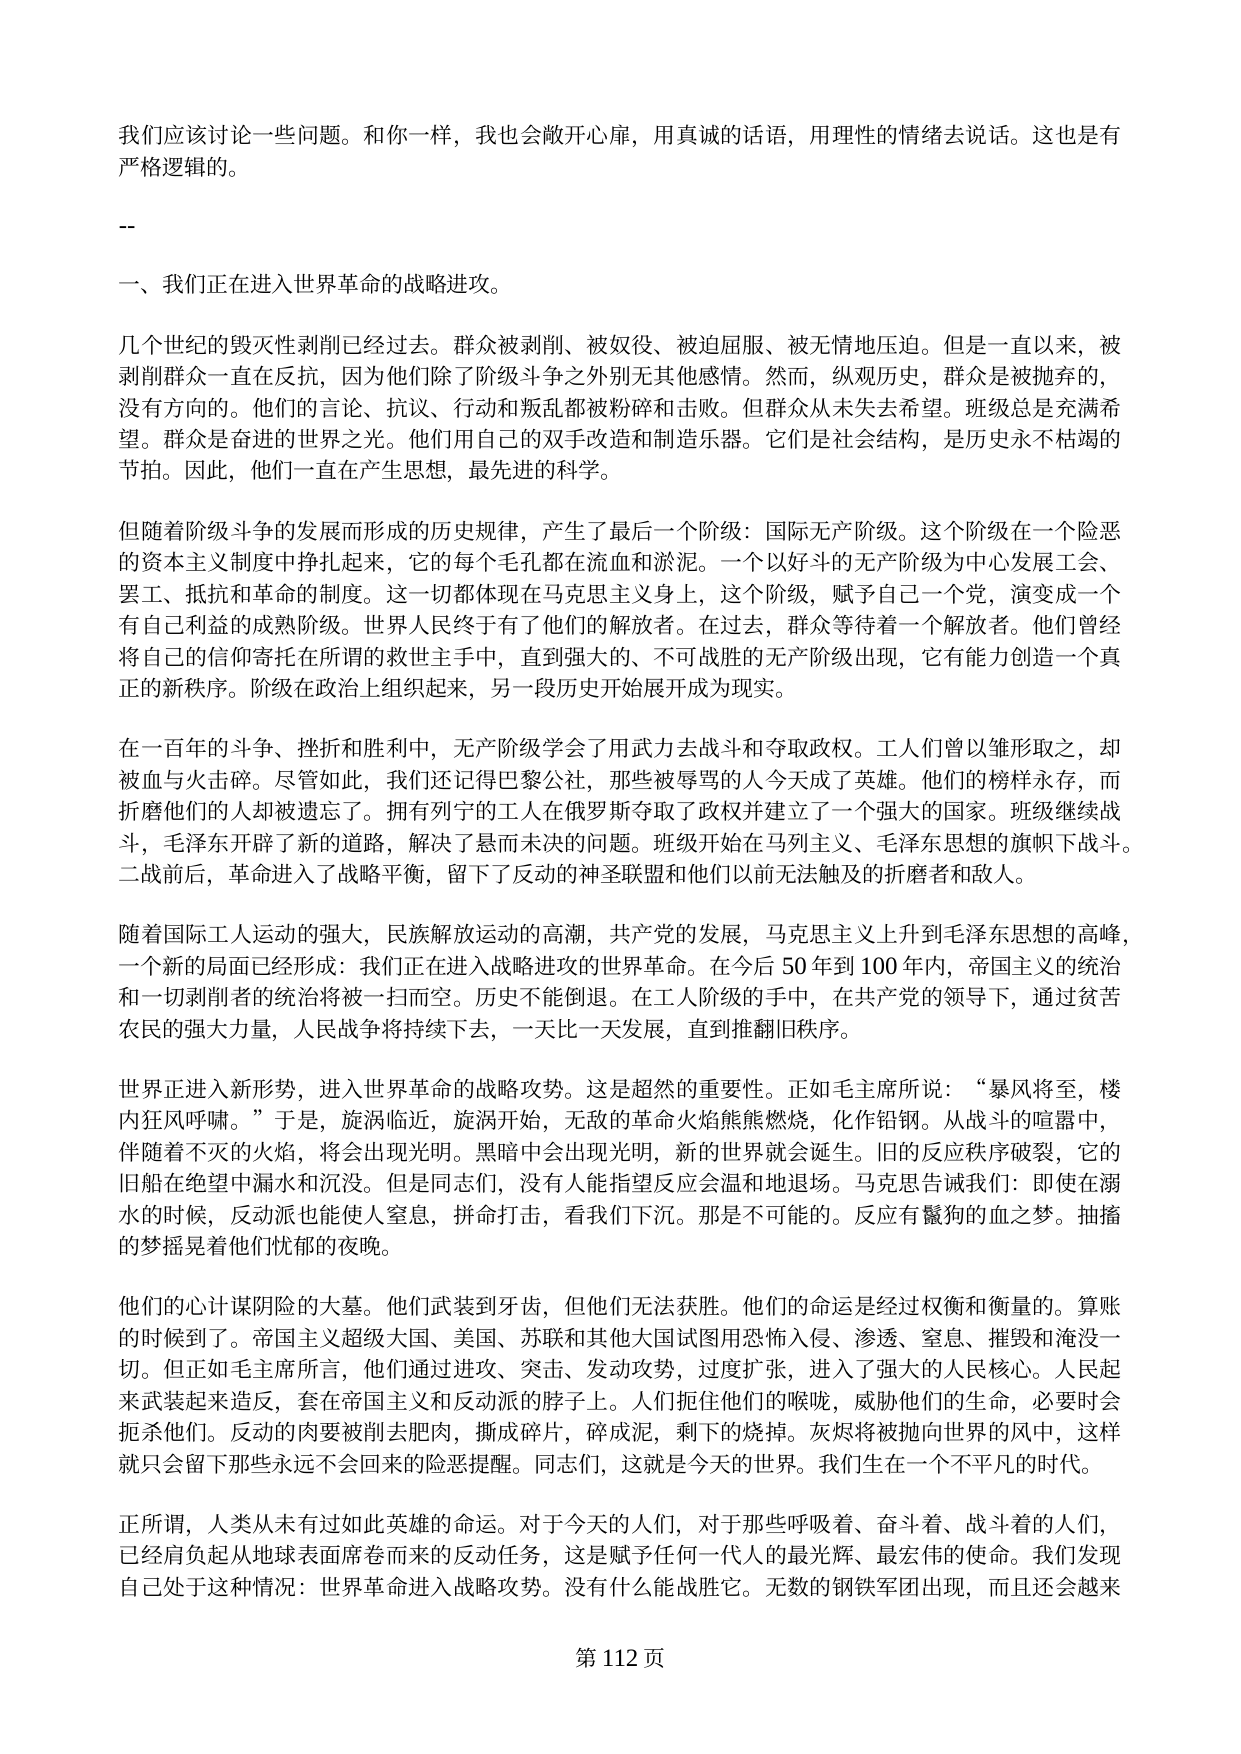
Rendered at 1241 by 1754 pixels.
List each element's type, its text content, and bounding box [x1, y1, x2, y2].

text 一、我们正在进入世界革命的战略进攻。 [118, 268, 1122, 299]
text 随着国际工人运动的强大，民族解放运动的高潮，共产党的发展，马克思主义上升到毛泽东思想的高峰，一个新的局面已经形成：我们正在进入战略进攻的世界革命。在今后50年到100年内，帝国主义的统治和一切剥削者的统治将被一扫而空。历史不能倒退。在工人阶级的手中，在共产党的领导下，通过贫苦农民的强大力量，人民战争将持续下去，一天比一天发展，直到推翻旧秩序。 [118, 917, 1122, 1043]
text 几个世纪的毁灭性剥削已经过去。群众被剥削、被奴役、被迫屈服、被无情地压迫。但是一直以来，被剥削群众一直在反抗，因为他们除了阶级斗争之外别无其他感情。然而，纵观历史，群众是被抛弃的，没有方向的。他们的言论、抗议、行动和叛乱都被粉碎和击败。但群众从未失去希望。班级总是充满希望。群众是奋进的世界之光。他们用自己的双手改造和制造乐器。它们是社会结构，是历史永不枯竭的节拍。因此，他们一直在产生思想，最先进的科学。 [118, 328, 1122, 485]
text 正所谓，人类从未有过如此英雄的命运。对于今天的人们，对于那些呼吸着、奋斗着、战斗着的人们，已经肩负起从地球表面席卷而来的反动任务，这是赋予任何一代人的最光辉、最宏伟的使命。我们发现自己处于这种情况：世界革命进入战略攻势。没有什么能战胜它。无数的钢铁军团出现，而且还会越来 [118, 1507, 1122, 1601]
text 我们应该讨论一些问题。和你一样，我也会敞开心扉，用真诚的话语，用理性的情绪去说话。这也是有严格逻辑的。 [118, 118, 1122, 181]
text 他们的心计谋阴险的大墓。他们武装到牙齿，但他们无法获胜。他们的命运是经过权衡和衡量的。算账的时候到了。帝国主义超级大国、美国、苏联和其他大国试图用恐怖入侵、渗透、窒息、摧毁和淹没一切。但正如毛主席所言，他们通过进攻、突击、发动攻势，过度扩张，进入了强大的人民核心。人民起来武装起来造反，套在帝国主义和反动派的脖子上。人们扼住他们的喉咙，威胁他们的生命，必要时会扼杀他们。反动的肉要被削去肥肉，撕成碎片，碎成泥，剩下的烧掉。灰烬将被抛向世界的风中，这样就只会留下那些永远不会回来的险恶提醒。同志们，这就是今天的世界。我们生在一个不平凡的时代。 [118, 1289, 1122, 1478]
text 但随着阶级斗争的发展而形成的历史规律，产生了最后一个阶级：国际无产阶级。这个阶级在一个险恶的资本主义制度中挣扎起来，它的每个毛孔都在流血和淤泥。一个以好斗的无产阶级为中心发展工会、罢工、抵抗和革命的制度。这一切都体现在马克思主义身上，这个阶级，赋予自己一个党，演变成一个有自己利益的成熟阶级。世界人民终于有了他们的解放者。在过去，群众等待着一个解放者。他们曾经将自己的信仰寄托在所谓的救世主手中，直到强大的、不可战胜的无产阶级出现，它有能力创造一个真正的新秩序。阶级在政治上组织起来，另一段历史开始展开成为现实。 [118, 514, 1122, 703]
text 世界正进入新形势，进入世界革命的战略攻势。这是超然的重要性。正如毛主席所说：“暴风将至，楼内狂风呼啸。”于是，旋涡临近，旋涡开始，无敌的革命火焰熊熊燃烧，化作铅钢。从战斗的喧嚣中，伴随着不灭的火焰，将会出现光明。黑暗中会出现光明，新的世界就会诞生。旧的反应秩序破裂，它的旧船在绝望中漏水和沉没。但是同志们，没有人能指望反应会温和地退场。马克思告诫我们：即使在溺水的时候，反动派也能使人窒息，拼命打击，看我们下沉。那是不可能的。反应有鬣狗的血之梦。抽搐的梦摇晃着他们忧郁的夜晚。 [118, 1072, 1122, 1261]
text -- [118, 210, 1122, 239]
text 在一百年的斗争、挫折和胜利中，无产阶级学会了用武力去战斗和夺取政权。工人们曾以雏形取之，却被血与火击碎。尽管如此，我们还记得巴黎公社，那些被辱骂的人今天成了英雄。他们的榜样永存，而折磨他们的人却被遗忘了。拥有列宁的工人在俄罗斯夺取了政权并建立了一个强大的国家。班级继续战斗，毛泽东开辟了新的道路，解决了悬而未决的问题。班级开始在马列主义、毛泽东思想的旗帜下战斗。二战前后，革命进入了战略平衡，留下了反动的神圣联盟和他们以前无法触及的折磨者和敌人。 [118, 731, 1122, 889]
